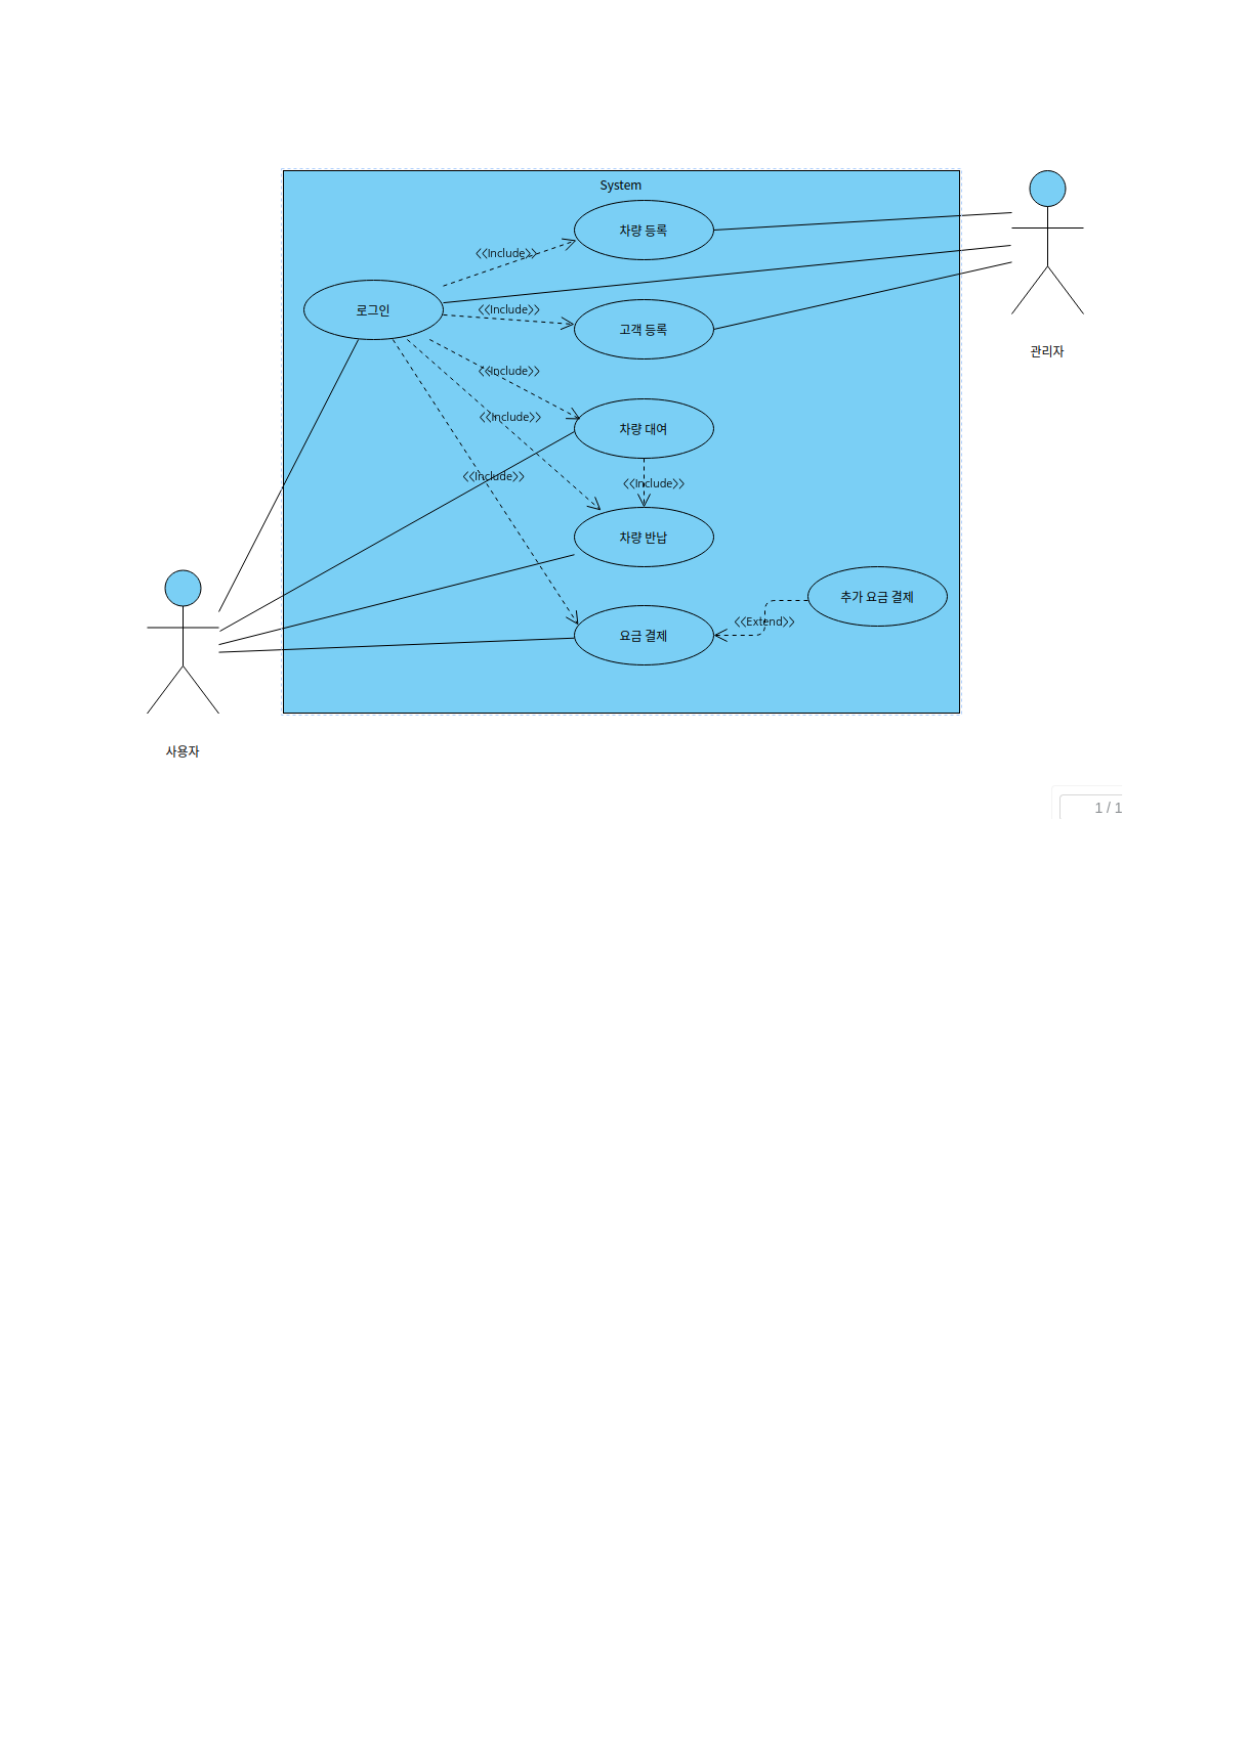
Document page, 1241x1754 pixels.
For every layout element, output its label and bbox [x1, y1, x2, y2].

picture [118, 118, 1123, 819]
